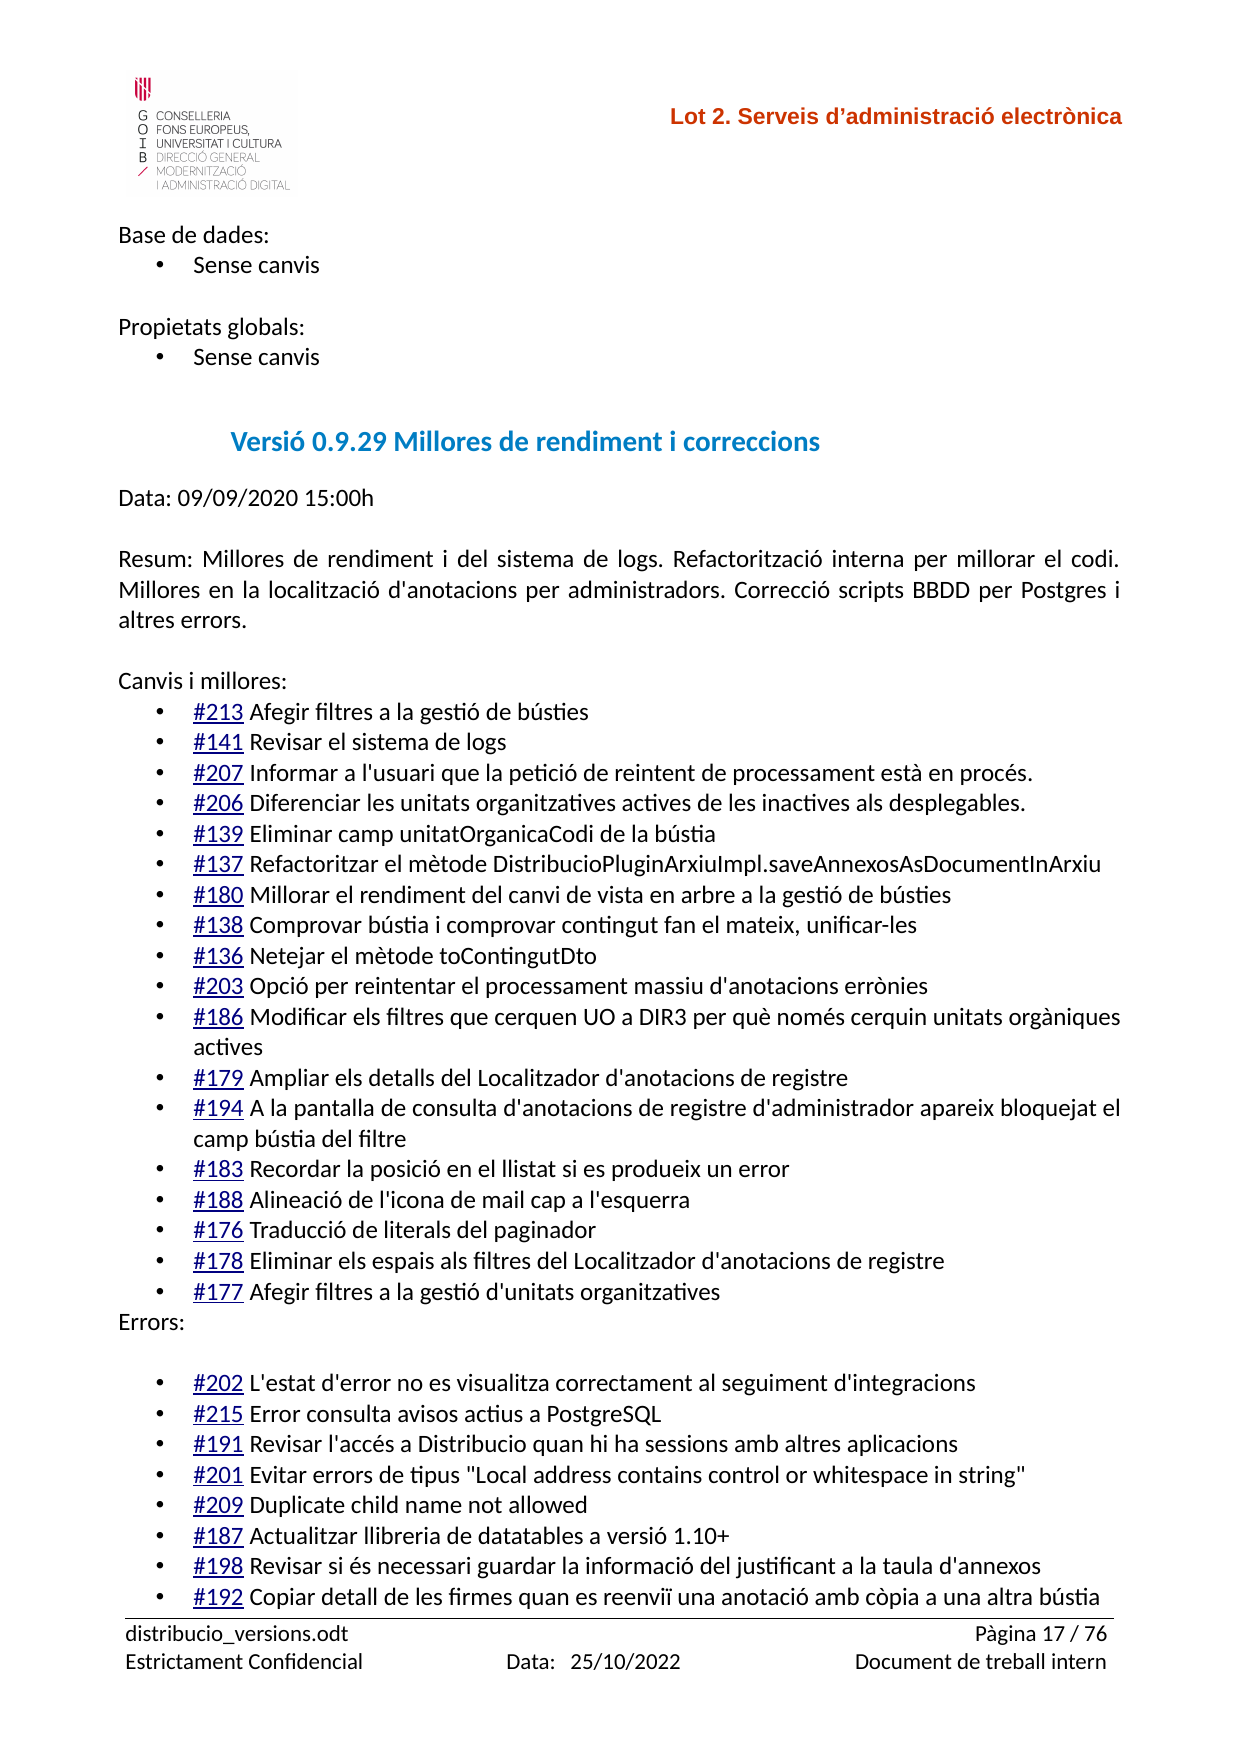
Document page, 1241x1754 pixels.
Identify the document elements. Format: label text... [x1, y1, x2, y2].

list #213 Afegir filtres a la gestió de bústies [156, 696, 1122, 726]
text Propietats globals: [118, 311, 1122, 341]
list #207 Informar a l'usuari que la petició de reintent de processament està en procés. [156, 757, 1122, 787]
text Resum: Millores de rendiment i del sistema de logs. Refactorització interna per millorar el codi. Millores en la localització d'anotacions per administradors. Correcció scripts BBDD per Postgres i altres errors. [118, 543, 1122, 635]
list #186 Modificar els filtres que cerquen UO a DIR3 per què només cerquin unitats orgàniques actives [156, 1001, 1122, 1062]
list Sense canvis [156, 341, 1122, 372]
list #139 Eliminar camp unitatOrganicaCodi de la bústia [156, 818, 1122, 848]
list #188 Alineació de l'icona de mail cap a l'esquerra [156, 1184, 1122, 1215]
list Sense canvis [156, 250, 1122, 280]
text Data: 09/09/2020 15:00h [118, 482, 1122, 513]
list #180 Millorar el rendiment del canvi de vista en arbre a la gestió de bústies [156, 879, 1122, 909]
list #179 Ampliar els detalls del Localitzador d'anotacions de registre [156, 1062, 1122, 1093]
list #209 Duplicate child name not allowed [156, 1489, 1122, 1520]
list #215 Error consulta avisos actius a PostgreSQL [156, 1398, 1122, 1428]
text Base de dades: [118, 219, 1122, 250]
list #176 Traducció de literals del paginador [156, 1215, 1122, 1245]
text Errors: [118, 1306, 1122, 1337]
list #201 Evitar errors de tipus "Local address contains control or whitespace in string" [156, 1459, 1122, 1489]
list #138 Comprovar bústia i comprovar contingut fan el mateix, unificar-les [156, 909, 1122, 940]
list #206 Diferenciar les unitats organitzatives actives de les inactives als desplegables. [156, 787, 1122, 818]
list #202 L'estat d'error no es visualitza correctament al seguiment d'integracions [156, 1367, 1122, 1398]
text Canvis i millores: [118, 665, 1122, 696]
list #178 Eliminar els espais als filtres del Localitzador d'anotacions de registre [156, 1245, 1122, 1276]
list #203 Opció per reintentar el processament massiu d'anotacions errònies [156, 971, 1122, 1001]
list #194 A la pantalla de consulta d'anotacions de registre d'administrador apareix bloquejat el camp bústia del filtre [156, 1093, 1122, 1154]
list #198 Revisar si és necessari guardar la informació del justificant a la taula d'annexos [156, 1550, 1122, 1581]
picture [126, 70, 299, 197]
list #187 Actualitzar llibreria de datatables a versió 1.10+ [156, 1520, 1122, 1550]
list #191 Revisar l'accés a Distribucio quan hi ha sessions amb altres aplicacions [156, 1428, 1122, 1459]
list #136 Netejar el mètode toContingutDto [156, 940, 1122, 971]
list #141 Revisar el sistema de logs [156, 726, 1122, 757]
subtitle Versió 0.9.29 Millores de rendiment i correccions [153, 423, 1122, 458]
list #177 Afegir filtres a la gestió d'unitats organitzatives [156, 1276, 1122, 1306]
list #137 Refactoritzar el mètode DistribucioPluginArxiuImpl.saveAnnexosAsDocumentInArxiu [156, 848, 1122, 879]
list #183 Recordar la posició en el llistat si es produeix un error [156, 1154, 1122, 1184]
list #192 Copiar detall de les firmes quan es reenviï una anotació amb còpia a una altra bústia [156, 1581, 1122, 1611]
